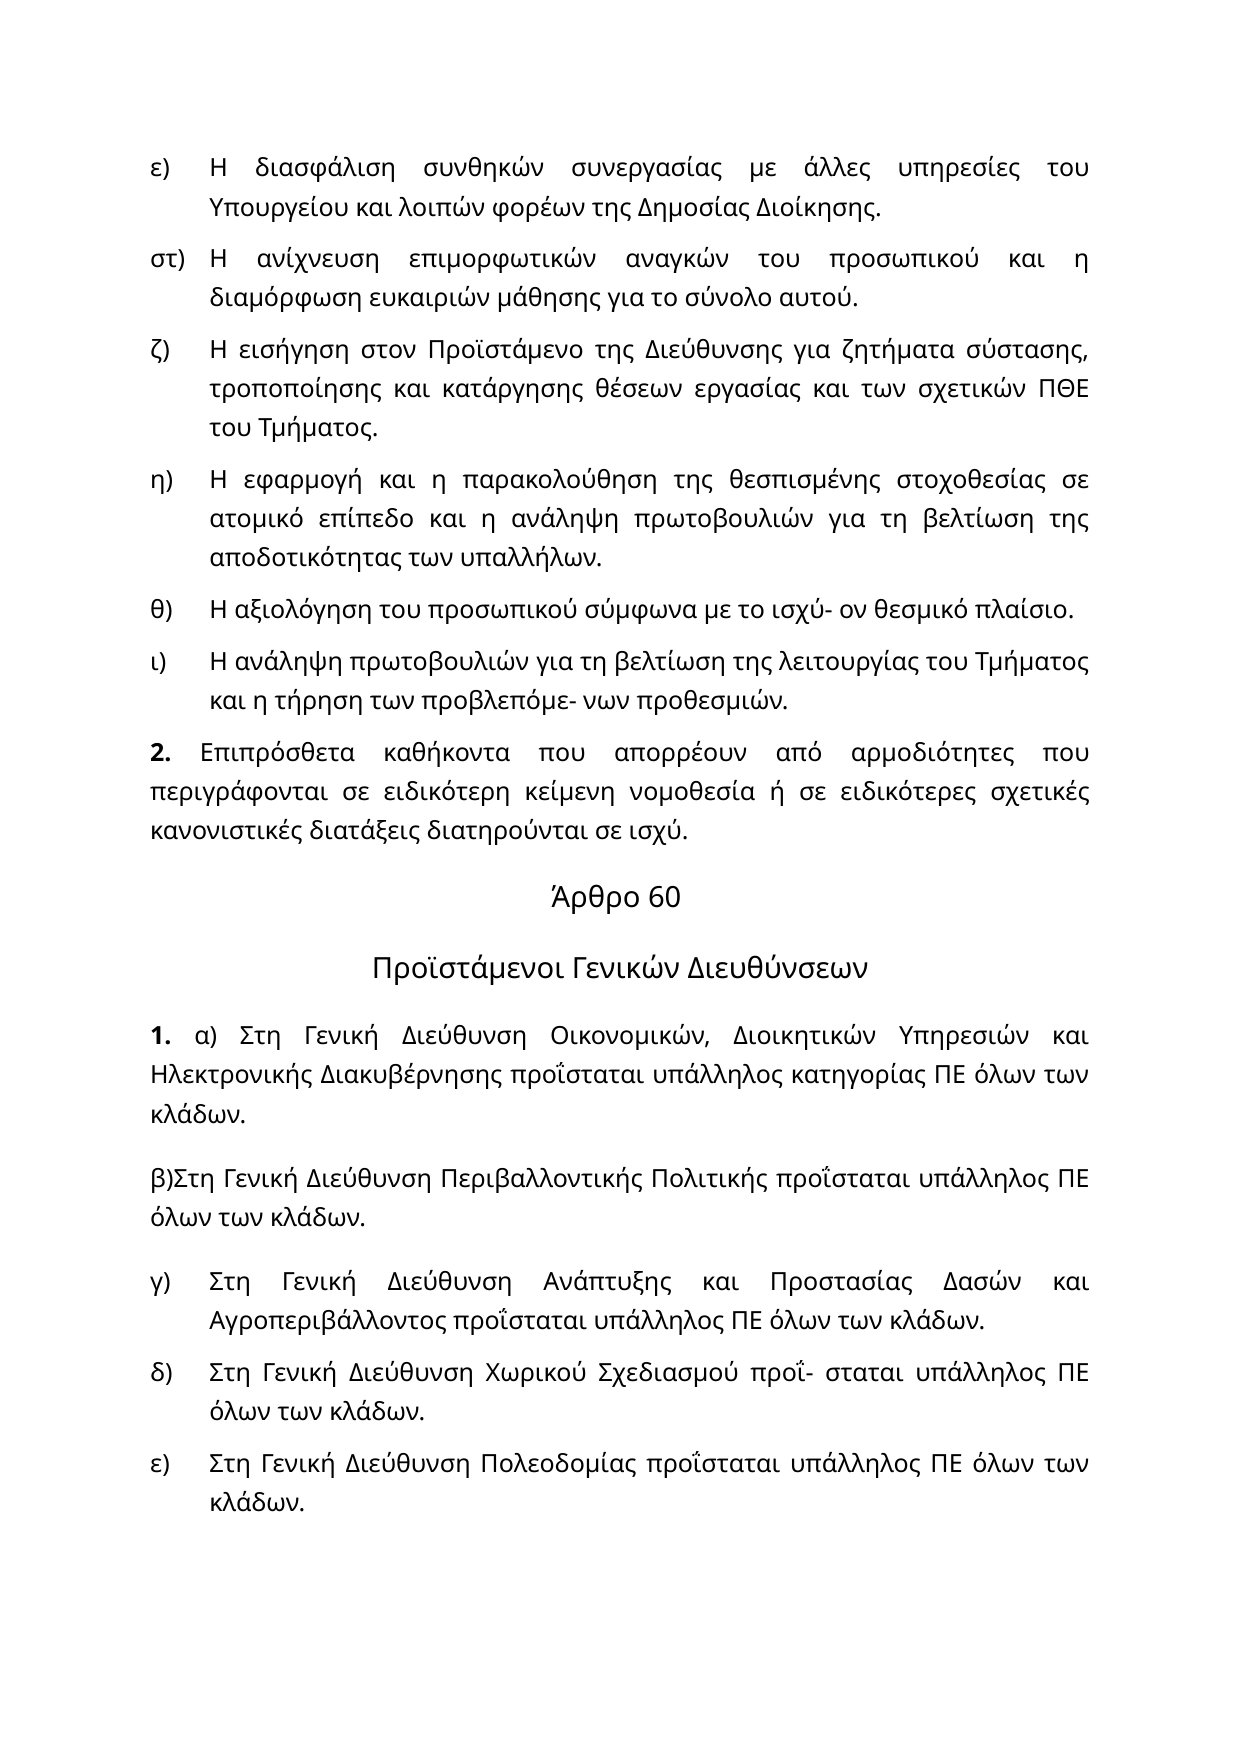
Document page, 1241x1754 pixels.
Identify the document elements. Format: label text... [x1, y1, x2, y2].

list ι) Η ανάληψη πρωτοβουλιών για τη βελτίωση της λειτουργίας του Τμήματος και η τήρηση των προβλεπόμε- νων προθεσμιών. [150, 643, 1090, 717]
text β)Στη Γενική Διεύθυνση Περιβαλλοντικής Πολιτικής προΐσταται υπάλληλος ΠΕ όλων των κλάδων. [150, 1160, 1090, 1234]
text 2. Επιπρόσθετα καθήκοντα που απορρέουν από αρμοδιότητες που περιγράφονται σε ειδικότερη κείμενη νομοθεσία ή σε ειδικότερες σχετικές κανονιστικές διατάξεις διατηρούνται σε ισχύ. [150, 734, 1090, 847]
list θ) Η αξιολόγηση του προσωπικού σύμφωνα με το ισχύ- ον θεσμικό πλαίσιο. [150, 592, 1090, 626]
list ζ) Η εισήγηση στον Προϊστάμενο της Διεύθυνσης για ζητήματα σύστασης, τροποποίησης και κατάργησης θέσεων εργασίας και των σχετικών ΠΘΕ του Τμήματος. [150, 332, 1090, 444]
list γ) Στη Γενική Διεύθυνση Ανάπτυξης και Προστασίας Δασών και Αγροπεριβάλλοντος προΐσταται υπάλληλος ΠΕ όλων των κλάδων. [150, 1264, 1090, 1337]
text 1. α) Στη Γενική Διεύθυνση Οικονομικών, Διοικητικών Υπηρεσιών και Ηλεκτρονικής Διακυβέρνησης προΐσταται υπάλληλος κατηγορίας ΠΕ όλων των κλάδων. [150, 1018, 1090, 1130]
list ε) Η διασφάλιση συνθηκών συνεργασίας με άλλες υπηρεσίες του Υπουργείου και λοιπών φορέων της Δημοσίας Διοίκησης. [150, 150, 1090, 223]
list η) Η εφαρμογή και η παρακολούθηση της θεσπισμένης στοχοθεσίας σε ατομικό επίπεδο και η ανάληψη πρωτοβουλιών για τη βελτίωση της αποδοτικότητας των υπαλλήλων. [150, 462, 1090, 574]
list στ) Η ανίχνευση επιμορφωτικών αναγκών του προσωπικού και η διαμόρφωση ευκαιριών μάθησης για το σύνολο αυτού. [150, 241, 1090, 314]
list ε) Στη Γενική Διεύθυνση Πολεοδομίας προΐσταται υπάλληλος ΠΕ όλων των κλάδων. [150, 1445, 1090, 1519]
list δ) Στη Γενική Διεύθυνση Χωρικού Σχεδιασμού προΐ- σταται υπάλληλος ΠΕ όλων των κλάδων. [150, 1354, 1090, 1428]
subtitle Άρθρο 60 [150, 877, 1090, 916]
subtitle Προϊστάμενοι Γενικών Διευθύνσεων [150, 947, 1090, 987]
